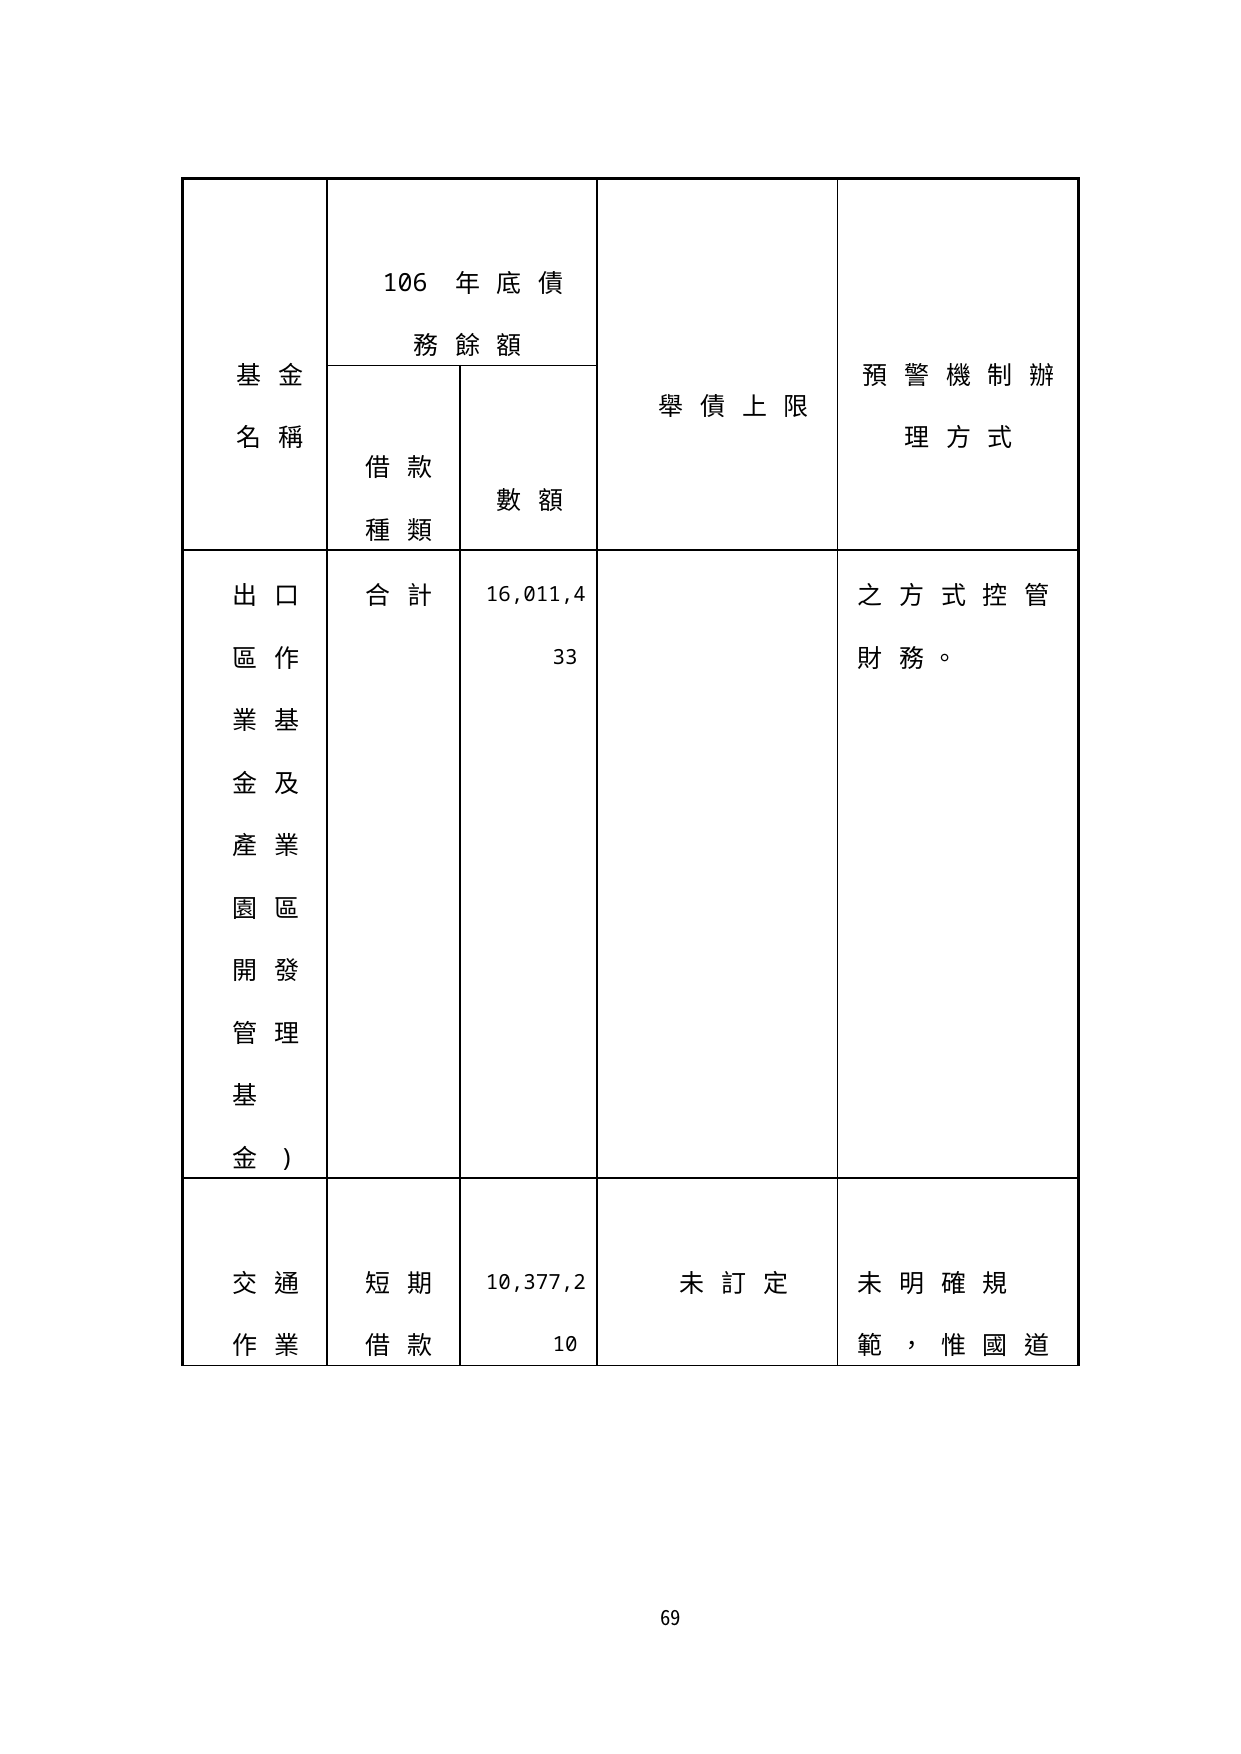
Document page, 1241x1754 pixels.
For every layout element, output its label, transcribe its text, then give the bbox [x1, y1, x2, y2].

table_cell 未明確規範，惟國道 [838, 1179, 1077, 1365]
table_cell 數額 [461, 366, 596, 549]
table_header 基金名稱 [184, 180, 326, 549]
table_cell 短期借款 [328, 1179, 459, 1365]
table_cell 10,377,210 [461, 1179, 596, 1365]
table_header 106年底債務餘額 [328, 180, 596, 365]
table_header 預警機制辦理方式 [838, 180, 1077, 549]
table_cell 借款種類 [328, 366, 459, 549]
table_cell 之方式控管財務。 [838, 551, 1077, 1177]
table_header 舉債上限 [598, 180, 837, 549]
table_cell 出口區作業基金及產業園區開發管理基金) [184, 551, 326, 1177]
table_cell 合計 [328, 551, 459, 1177]
table_cell 交通作業 [184, 1179, 326, 1365]
table_cell 未訂定 [598, 1179, 837, 1365]
table_cell [598, 551, 837, 1177]
table_cell 16,011,433 [461, 551, 596, 1177]
